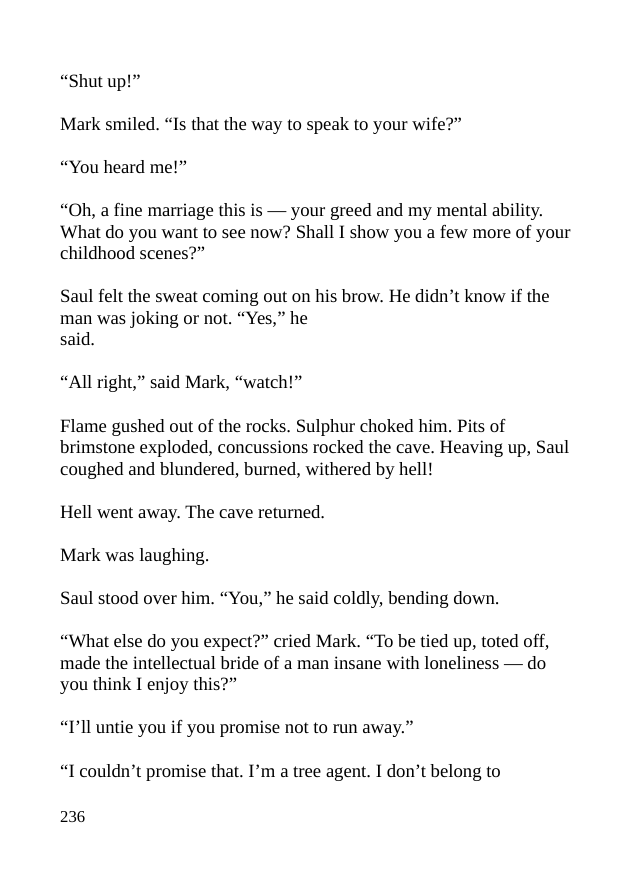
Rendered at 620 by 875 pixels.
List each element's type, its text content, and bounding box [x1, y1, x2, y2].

text “Shut up!” Mark smiled. “Is that the way to speak to your wife?” “You heard me!” “Oh, a fine marriage this is — your greed and my mental ability. What do you want to see now? Shall I show you a few more of your childhood scenes?” Saul felt the sweat coming out on his brow. He didn’t know if the man was joking or not. “Yes,” he said. “All right,” said Mark, “watch!” Flame gushed out of the rocks. Sulphur choked him. Pits of brimstone exploded, concussions rocked the cave. Heaving up, Saul coughed and blundered, burned, withered by hell! Hell went away. The cave returned. Mark was laughing. Saul stood over him. “You,” he said coldly, bending down. “What else do you expect?” cried Mark. “To be tied up, toted off, made the intellectual bride of a man insane with loneliness — do you think I enjoy this?” “I’ll untie you if you promise not to run away.” “I couldn’t promise that. I’m a tree agent. I don’t belong to [60, 48, 571, 781]
